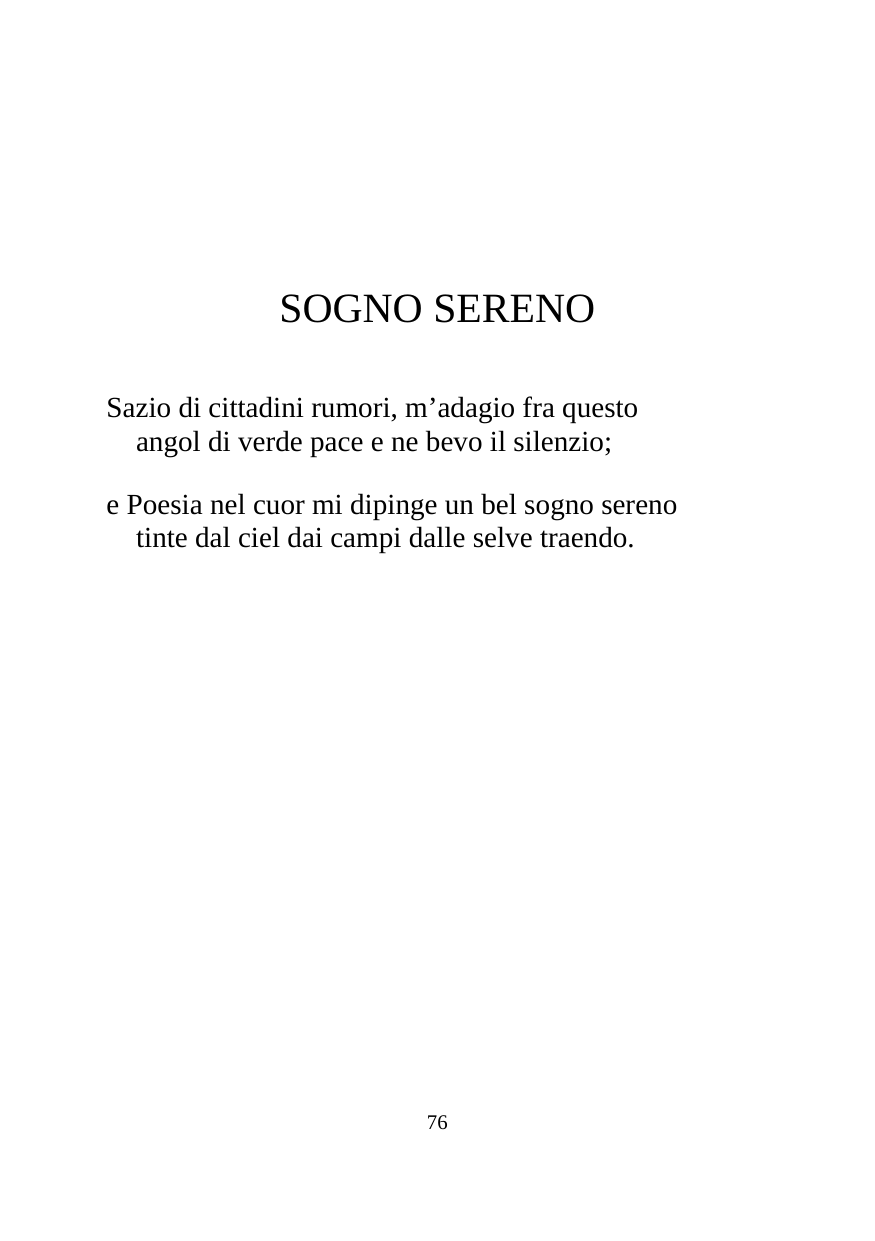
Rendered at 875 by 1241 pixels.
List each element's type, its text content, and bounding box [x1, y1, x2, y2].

text e Poesia nel cuor mi dipinge un bel sogno sereno tinte dal ciel dai campi dalle selve traendo. [106, 487, 768, 554]
text Sazio di cittadini rumori, m’adagio fra questo angol di verde pace e ne bevo il silenzio; [106, 390, 768, 457]
subtitle SOGNO SERENO [106, 283, 768, 331]
